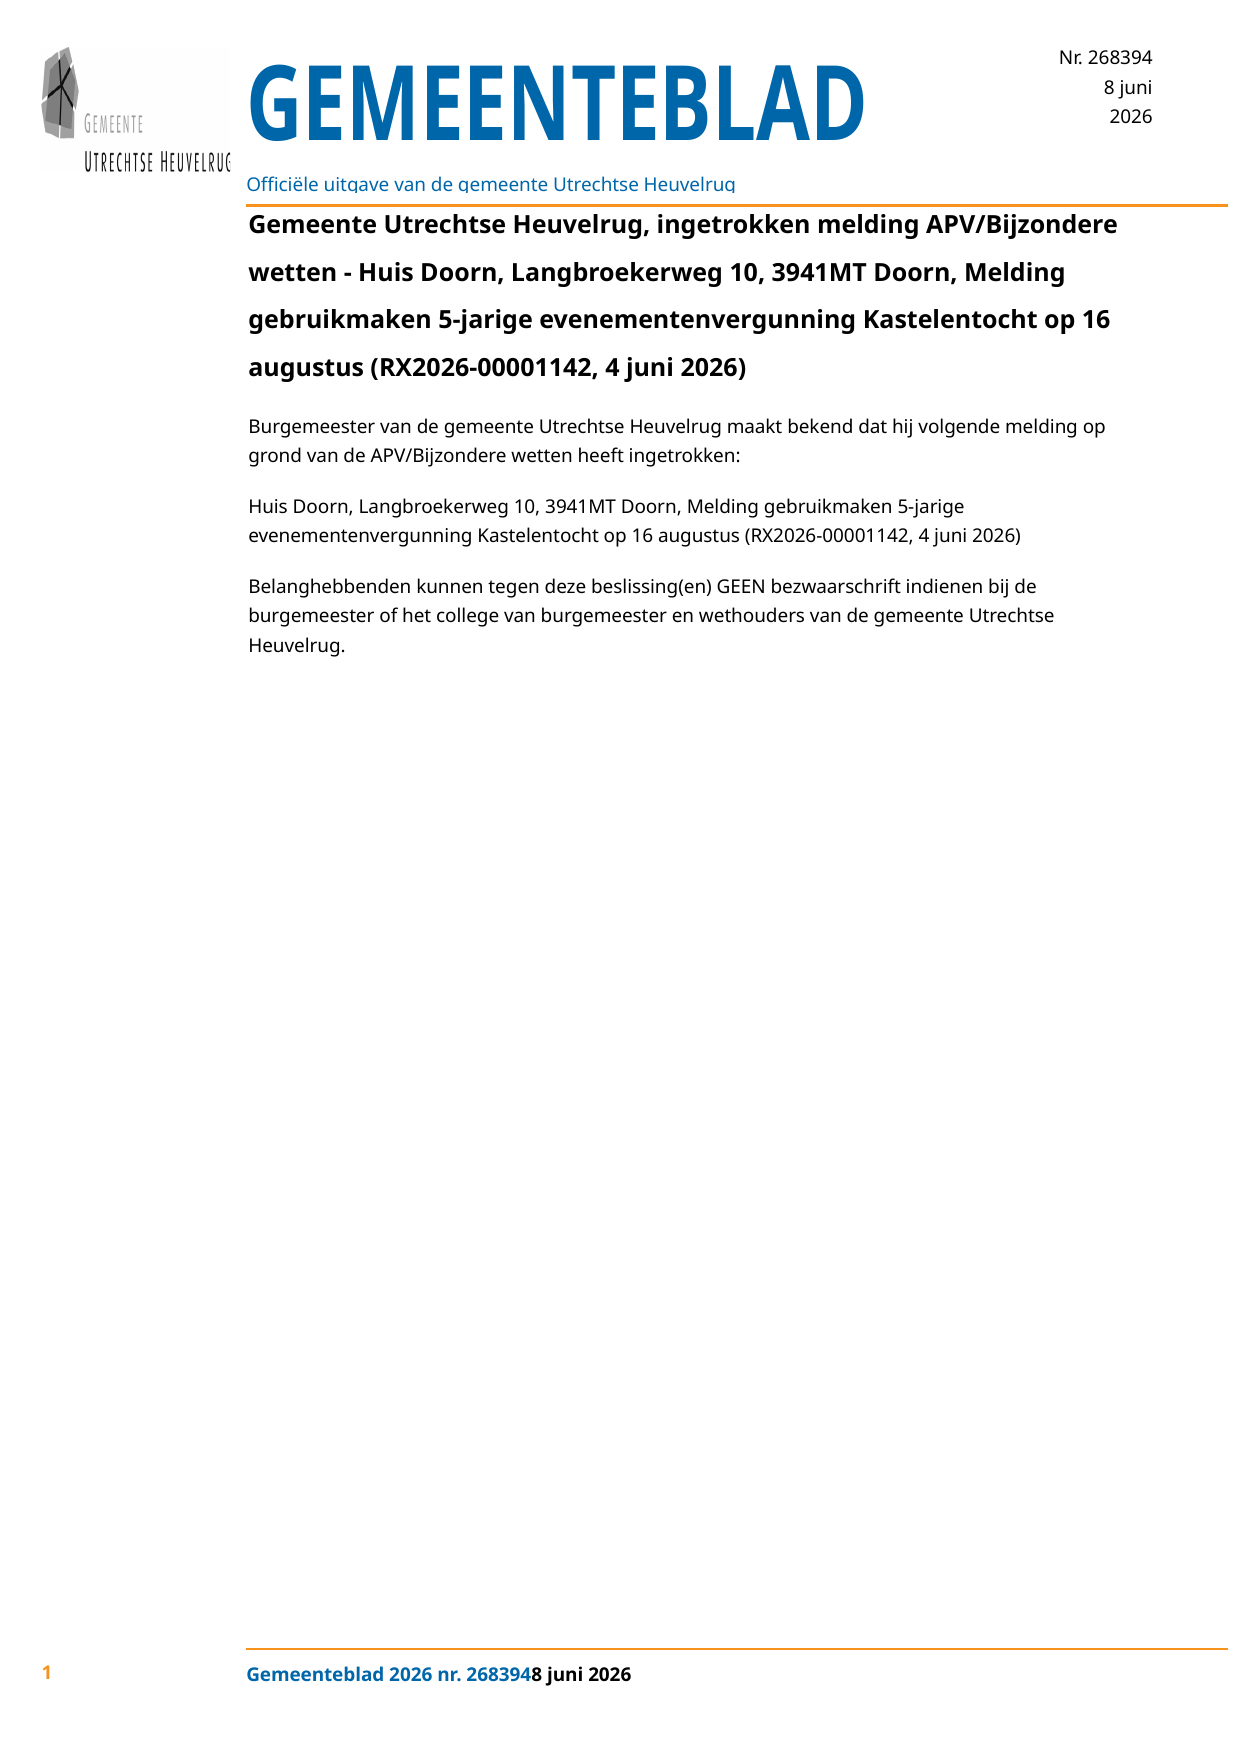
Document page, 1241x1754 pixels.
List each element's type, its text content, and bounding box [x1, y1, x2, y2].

picture [41, 47, 231, 172]
text Gemeente Utrechtse Heuvelrug, ingetrokken melding APV/Bijzondere wetten - Huis Doorn, Langbroekerweg 10, 3941MT Doorn, Melding gebruikmaken 5-jarige evenementenvergunning Kastelentocht op 16 augustus (RX2026-00001142, 4 juni 2026) [248, 207, 1152, 384]
text Huis Doorn, Langbroekerweg 10, 3941MT Doorn, Melding gebruikmaken 5-jarige evenementenvergunning Kastelentocht op 16 augustus (RX2026-00001142, 4 juni 2026) [248, 493, 1152, 548]
text Belanghebbenden kunnen tegen deze beslissing(en) GEEN bezwaarschrift indienen bij de burgemeester of het college van burgemeester en wethouders van de gemeente Utrechtse Heuvelrug. [248, 573, 1152, 658]
text Burgemeester van de gemeente Utrechtse Heuvelrug maakt bekend dat hij volgende melding op grond van de APV/Bijzondere wetten heeft ingetrokken: [248, 413, 1152, 468]
